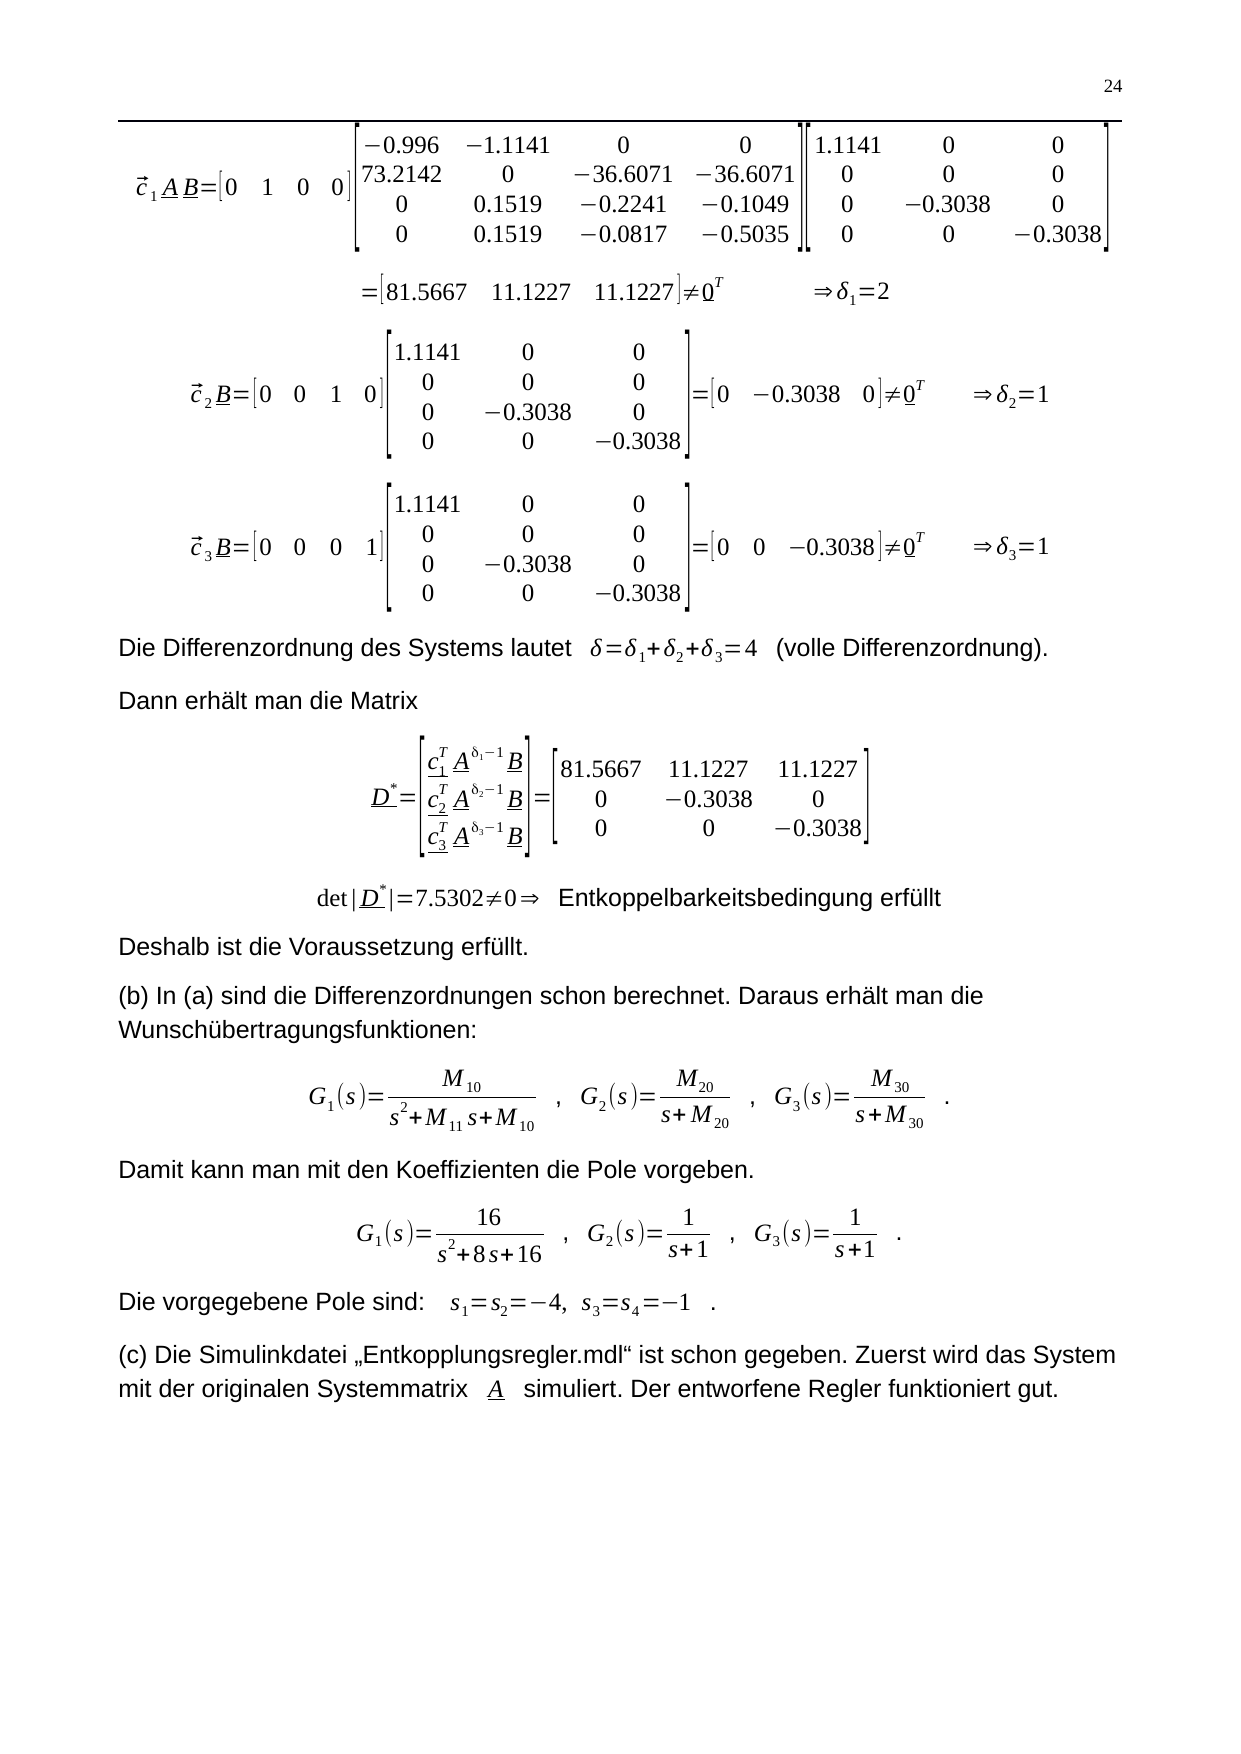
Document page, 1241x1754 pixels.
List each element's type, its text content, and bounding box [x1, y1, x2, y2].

text Entkoppelbarkeitsbedingung erfüllt [118, 880, 1122, 911]
text ,,. [118, 1204, 1122, 1267]
text (c) Die Simulinkdatei „Entkopplungsregler.mdl“ ist schon gegeben. Zuerst wird das System mit der originalen Systemmatrixsimuliert. Der entworfene Regler funktioniert gut. [118, 1340, 1122, 1403]
text Die vorgegebene Pole sind: . [118, 1287, 1122, 1320]
text ,,. [118, 1064, 1122, 1134]
text (b) In (a) sind die Differenzordnungen schon berechnet. Daraus erhält man die Wunschübertragungsfunktionen: [118, 981, 1122, 1044]
text Dann erhält man die Matrix [118, 686, 1122, 715]
text Deshalb ist die Voraussetzung erfüllt. [118, 932, 1122, 961]
text Die Differenzordnung des Systems lautet(volle Differenzordnung). [118, 633, 1122, 666]
text Damit kann man mit den Koeffizienten die Pole vorgeben. [118, 1155, 1122, 1184]
